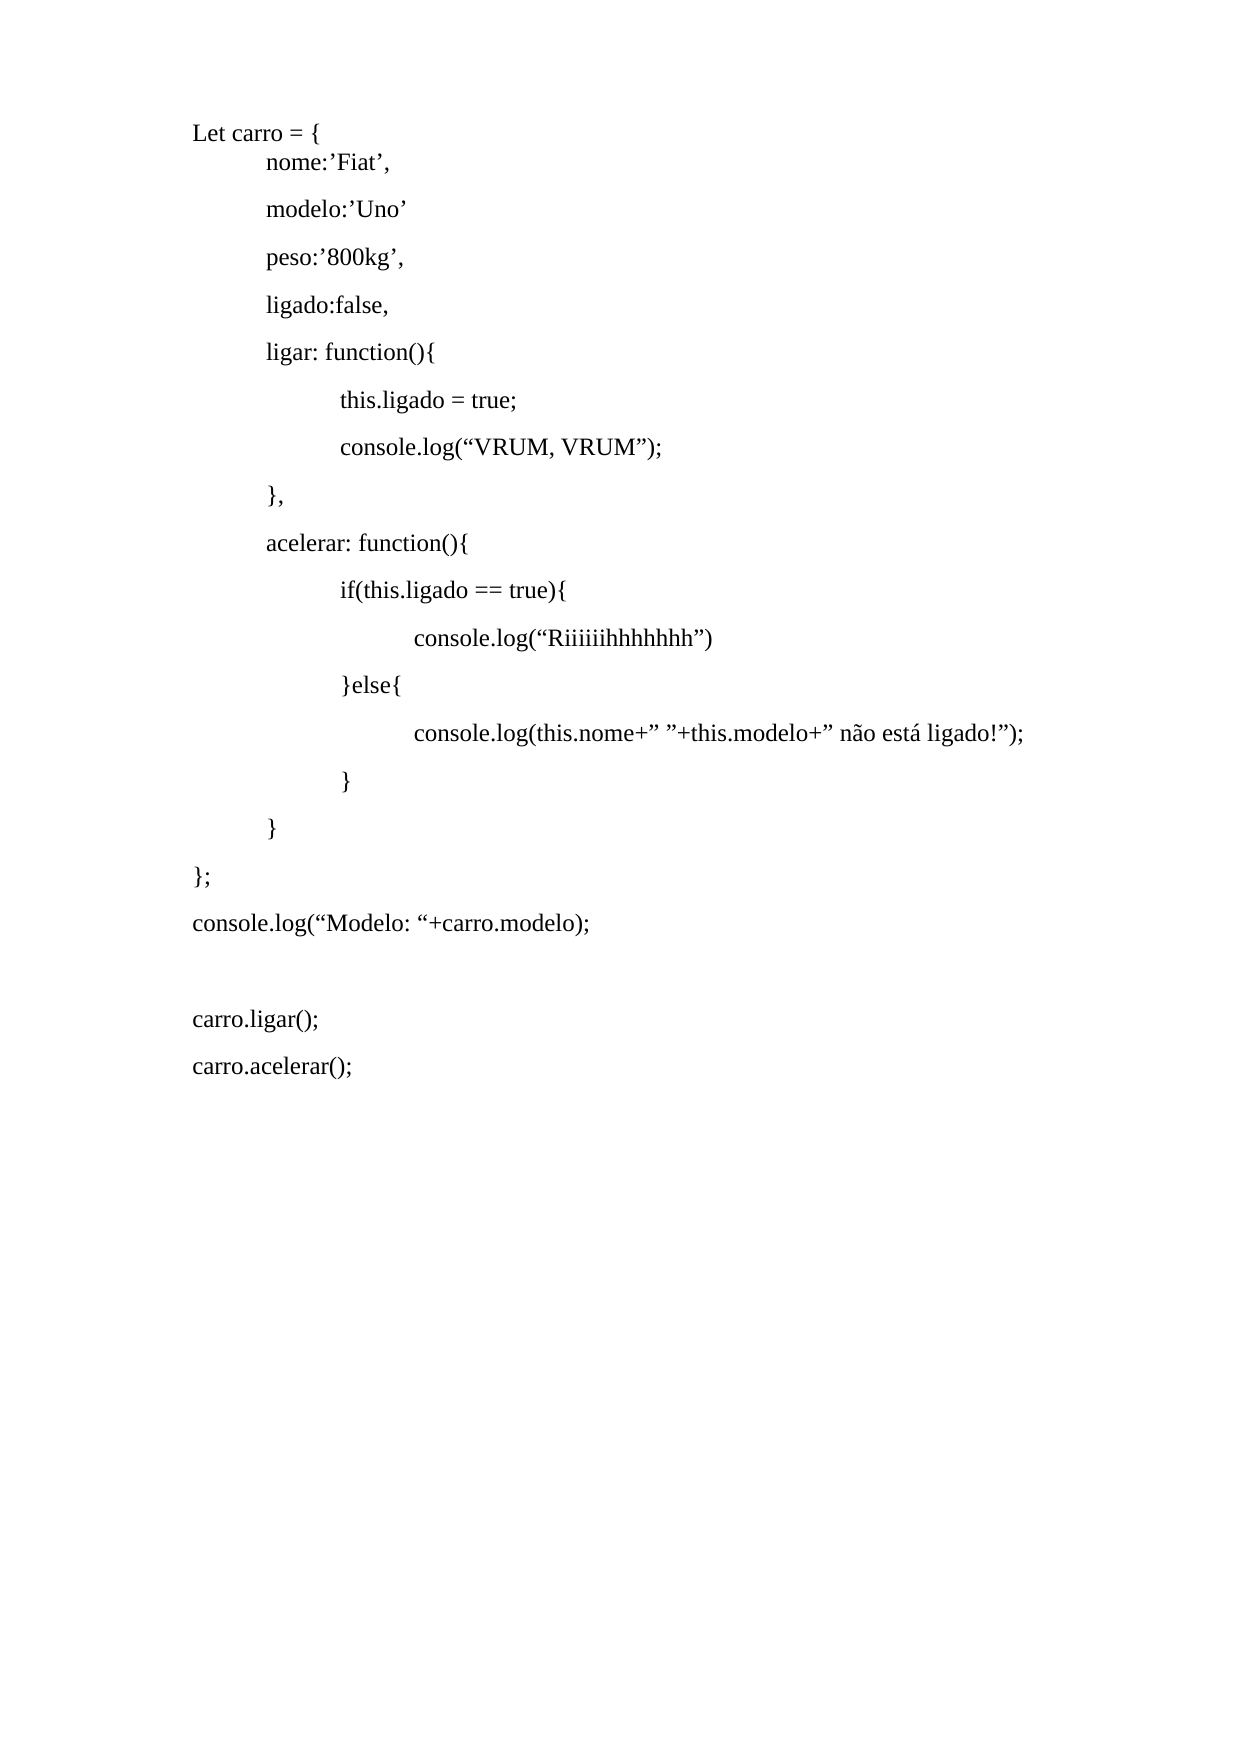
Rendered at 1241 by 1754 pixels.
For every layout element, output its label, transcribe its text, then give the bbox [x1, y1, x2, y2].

text ligar: function(){ [118, 337, 1122, 366]
text carro.ligar(); [118, 1004, 1122, 1032]
text console.log(“Modelo: “+carro.modelo); [118, 908, 1122, 937]
text if(this.ligado == true){ [118, 575, 1122, 604]
text peso:’800kg’, [118, 242, 1122, 271]
text } [118, 813, 1122, 842]
text carro.acelerar(); [118, 1051, 1122, 1080]
text modelo:’Uno’ [118, 194, 1122, 223]
text console.log(this.nome+” ”+this.modelo+” não está ligado!”); [118, 718, 1122, 747]
text acelerar: function(){ [118, 528, 1122, 556]
text this.ligado = true; [118, 385, 1122, 414]
text }, [118, 480, 1122, 509]
text Let carro = { [118, 118, 1122, 147]
text }; [118, 861, 1122, 890]
text console.log(“VRUM, VRUM”); [118, 432, 1122, 461]
text ligado:false, [118, 290, 1122, 318]
text nome:’Fiat’, [118, 147, 1122, 176]
text console.log(“Riiiiiihhhhhhh”) [118, 623, 1122, 652]
text } [118, 766, 1122, 794]
text }else{ [118, 671, 1122, 699]
